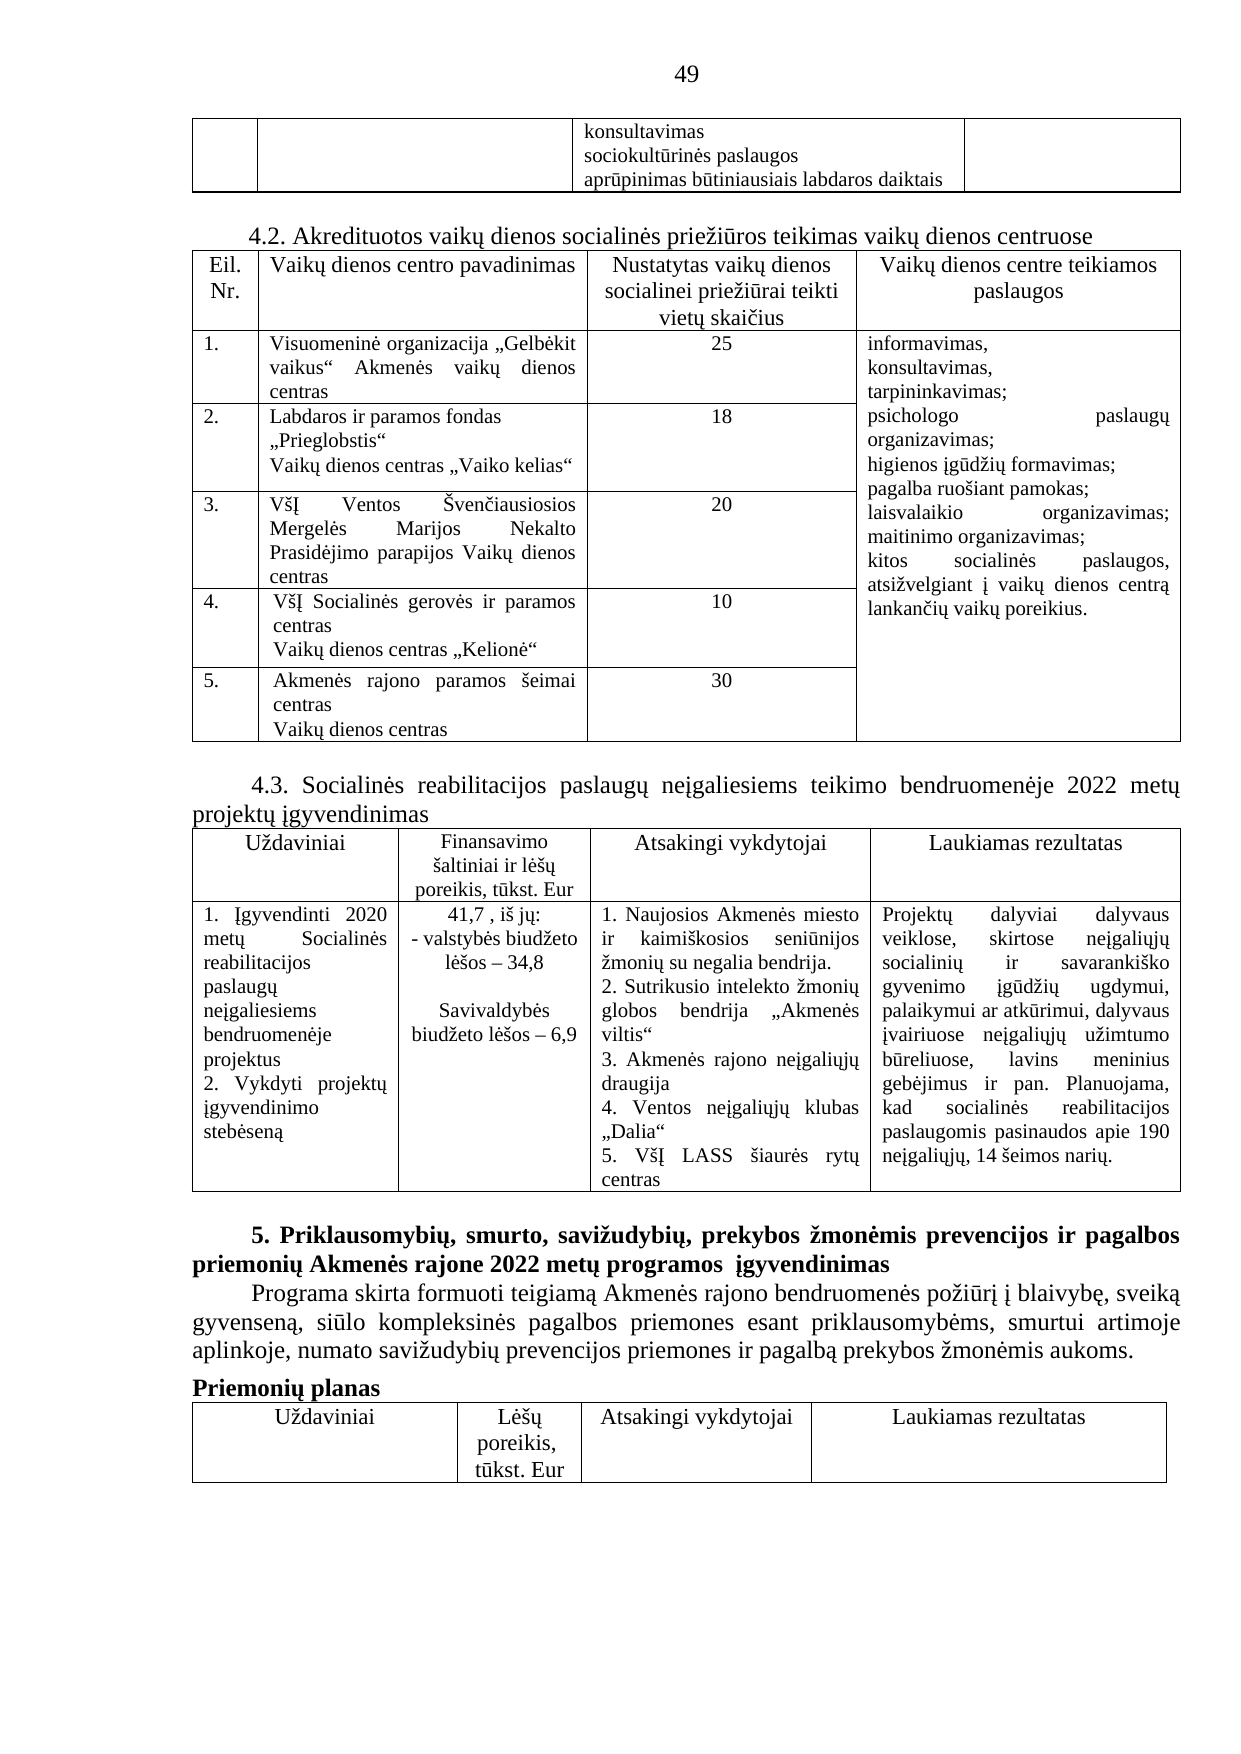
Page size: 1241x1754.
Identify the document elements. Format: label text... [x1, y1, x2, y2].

text 4.3. Socialinės reabilitacijos paslaugų neįgaliesiems teikimo bendruomenėje 2022 metų projektų įgyvendinimas [192, 770, 1181, 828]
table_cell informavimas, konsultavimas, tarpininkavimas; psichologo paslaugų organizavimas; higienos įgūdžių formavimas; pagalba ruošiant pamokas; laisvalaikio organizavimas; maitinimo organizavimas; kitos socialinės paslaugos, atsižvelgiant į vaikų dienos centrą lankančių vaikų poreikius. [857, 331, 1180, 741]
table_cell 30 [588, 668, 856, 741]
table_header Atsakingi vykdytojai [591, 829, 870, 901]
table_cell 4. [193, 589, 258, 667]
table_cell [258, 119, 572, 191]
table_cell [193, 119, 257, 191]
table_header Finansavimo šaltiniai ir lėšų poreikis, tūkst. Eur [399, 829, 590, 901]
table_cell 20 [588, 492, 856, 588]
table_header Laukiamas rezultatas [812, 1403, 1166, 1482]
table_cell Akmenės rajono paramos šeimai centras Vaikų dienos centras [259, 668, 587, 741]
table_cell konsultavimas sociokultūrinės paslaugos aprūpinimas būtiniausiais labdaros daiktais [573, 119, 964, 191]
table_header Uždaviniai [193, 1403, 457, 1482]
table_cell 1. Naujosios Akmenės miesto ir kaimiškosios seniūnijos žmonių su negalia bendrija. 2. Sutrikusio intelekto žmonių globos bendrija „Akmenės viltis“ 3. Akmenės rajono neįgaliųjų draugija 4. Ventos neįgaliųjų klubas „Dalia“ 5. VšĮ LASS šiaurės rytų centras [591, 902, 870, 1191]
table_cell 25 [588, 331, 856, 403]
table_header Lėšų poreikis, tūkst. Eur [458, 1403, 581, 1482]
table_cell 2. [193, 404, 258, 491]
text Programa skirta formuoti teigiamą Akmenės rajono bendruomenės požiūrį į blaivybę, sveiką gyvenseną, siūlo kompleksinės pagalbos priemones esant priklausomybėms, smurtui artimoje aplinkoje, numato savižudybių prevencijos priemones ir pagalbą prekybos žmonėmis aukoms. [192, 1278, 1181, 1364]
table_cell 3. [193, 492, 258, 588]
text 4.2. Akredituotos vaikų dienos socialinės priežiūros teikimas vaikų dienos centruose [192, 221, 1181, 250]
table_cell Projektų dalyviai dalyvaus veiklose, skirtose neįgaliųjų socialinių ir savarankiško gyvenimo įgūdžių ugdymui, palaikymui ar atkūrimui, dalyvaus įvairiuose neįgaliųjų užimtumo būreliuose, lavins meninius gebėjimus ir pan. Planuojama, kad socialinės reabilitacijos paslaugomis pasinaudos apie 190 neįgaliųjų, 14 šeimos narių. [871, 902, 1180, 1191]
table_header Laukiamas rezultatas [871, 829, 1180, 901]
table_cell 18 [588, 404, 856, 491]
table_header Atsakingi vykdytojai [582, 1403, 811, 1482]
table_cell 5. [193, 668, 258, 741]
table_cell 10 [588, 589, 856, 667]
table_cell VšĮ Ventos Švenčiausiosios Mergelės Marijos Nekalto Prasidėjimo parapijos Vaikų dienos centras [259, 492, 587, 588]
table_header Uždaviniai [193, 829, 398, 901]
table_cell Labdaros ir paramos fondas „Prieglobstis“ Vaikų dienos centras „Vaiko kelias“ [259, 404, 587, 491]
table_cell [965, 119, 1180, 191]
text Priemonių planas [192, 1364, 1181, 1402]
table_header Vaikų dienos centro pavadinimas [259, 251, 587, 330]
text 5. Priklausomybių, smurto, savižudybių, prekybos žmonėmis prevencijos ir pagalbos priemonių Akmenės rajone 2022 metų programos įgyvendinimas [192, 1221, 1181, 1278]
table_cell VšĮ Socialinės gerovės ir paramos centras Vaikų dienos centras „Kelionė“ [259, 589, 587, 667]
table_header Vaikų dienos centre teikiamos paslaugos [857, 251, 1180, 330]
table_cell 1. Įgyvendinti 2020 metų Socialinės reabilitacijos paslaugų neįgaliesiems bendruomenėje projektus 2. Vykdyti projektų įgyvendinimo stebėseną [193, 902, 398, 1191]
table_cell 41,7 , iš jų: - valstybės biudžeto lėšos – 34,8 Savivaldybės biudžeto lėšos – 6,9 [399, 902, 590, 1191]
table_cell 1. [193, 331, 258, 403]
table_header Eil. Nr. [193, 251, 258, 330]
table_cell Visuomeninė organizacija „Gelbėkit vaikus“ Akmenės vaikų dienos centras [259, 331, 587, 403]
table_header Nustatytas vaikų dienos socialinei priežiūrai teikti vietų skaičius [588, 251, 856, 330]
